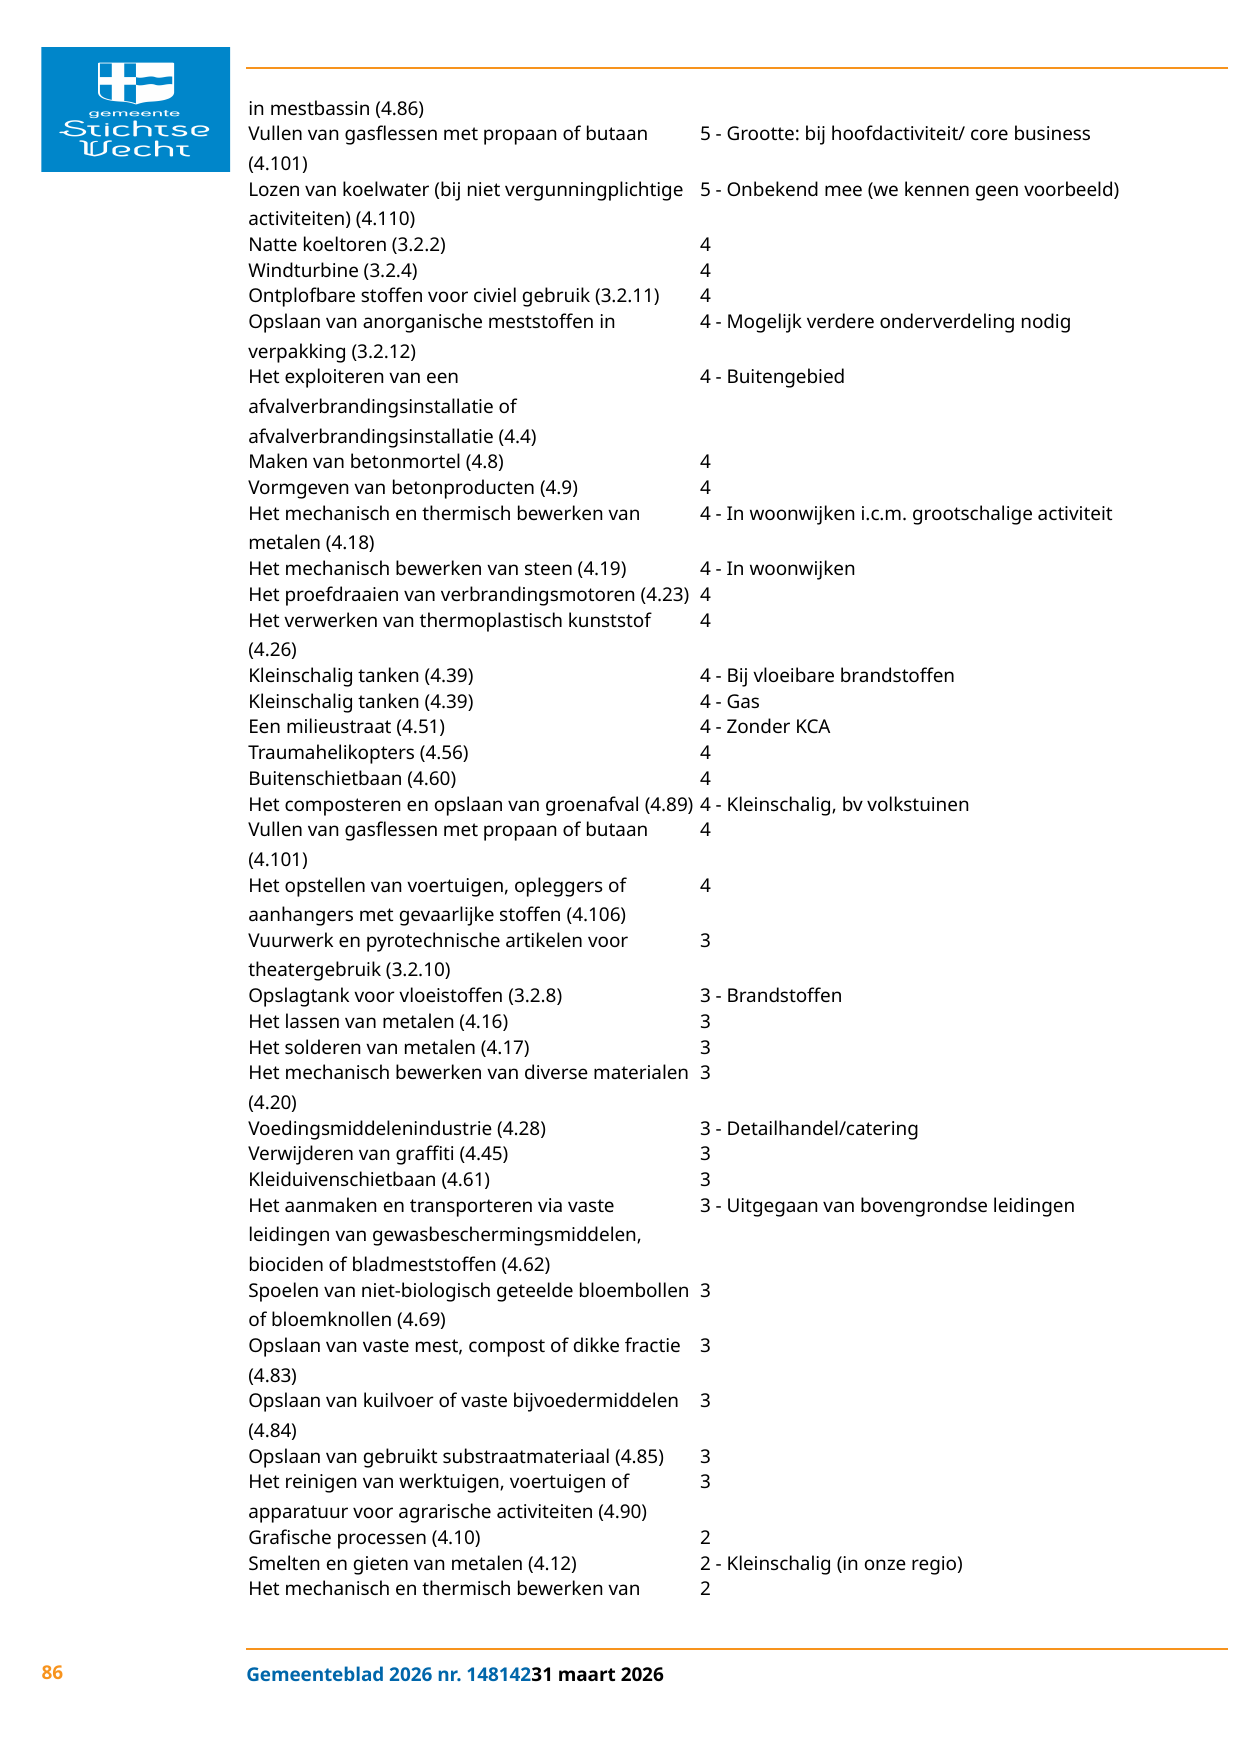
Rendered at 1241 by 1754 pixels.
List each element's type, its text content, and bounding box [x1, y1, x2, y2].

table_cell Het aanmaken en transporteren via vaste leidingen van gewasbeschermingsmiddelen, biociden of bladmeststoffen (4.62) [248, 1192, 700, 1277]
table_cell 3 - Brandstoffen [700, 983, 1152, 1008]
table_cell Vullen van gasflessen met propaan of butaan (4.101) [248, 816, 700, 872]
table_cell Opslagtank voor vloeistoffen (3.2.8) [248, 983, 700, 1008]
table_cell 4 [700, 739, 1152, 765]
table_cell Het opstellen van voertuigen, opleggers of aanhangers met gevaarlijke stoffen (4.106) [248, 872, 700, 927]
table_cell 4 - Gas [700, 688, 1152, 713]
table_cell Voedingsmiddelenindustrie (4.28) [248, 1115, 700, 1141]
table_cell Het composteren en opslaan van groenafval (4.89) [248, 791, 700, 816]
table_cell Vullen van gasflessen met propaan of butaan (4.101) [248, 121, 700, 176]
picture [137, 63, 174, 103]
table_cell Het lassen van metalen (4.16) [248, 1008, 700, 1034]
table_cell Het mechanisch en thermisch bewerken van metalen (4.18) [248, 500, 700, 555]
table_cell 3 - Detailhandel/catering [700, 1115, 1152, 1141]
table_cell 4 - In woonwijken [700, 555, 1152, 581]
table_cell 3 [700, 1388, 1152, 1443]
table_cell Vormgeven van betonproducten (4.9) [248, 474, 700, 500]
table_cell 4 [700, 231, 1152, 257]
table_cell 3 [700, 1034, 1152, 1059]
table_cell 3 [700, 1277, 1152, 1332]
table_cell 4 - Mogelijk verdere onderverdeling nodig [700, 308, 1152, 364]
table_cell Opslaan van anorganische meststoffen in verpakking (3.2.12) [248, 308, 700, 364]
table_cell 3 [700, 1141, 1152, 1166]
table_cell 2 [700, 1575, 1152, 1601]
table_cell 4 [700, 816, 1152, 872]
table_cell 4 [700, 607, 1152, 662]
table_cell Het reinigen van werktuigen, voertuigen of apparatuur voor agrarische activiteiten (4.90) [248, 1469, 700, 1524]
table_cell 3 [700, 1008, 1152, 1034]
table_cell 4 [700, 449, 1152, 474]
table_cell Kleinschalig tanken (4.39) [248, 688, 700, 713]
table_cell Ontplofbare stoffen voor civiel gebruik (3.2.11) [248, 283, 700, 308]
table_cell Het verwerken van thermoplastisch kunststof (4.26) [248, 607, 700, 662]
table_cell 4 - Zonder KCA [700, 714, 1152, 739]
table_cell 3 - Uitgegaan van bovengrondse leidingen [700, 1192, 1152, 1277]
table_cell Vuurwerk en pyrotechnische artikelen voor theatergebruik (3.2.10) [248, 927, 700, 982]
table_cell 4 [700, 257, 1152, 283]
table_cell 4 [700, 474, 1152, 500]
table_cell 4 - Buitengebied [700, 364, 1152, 448]
table_cell Het mechanisch bewerken van diverse materialen (4.20) [248, 1060, 700, 1115]
table_cell 2 - Kleinschalig (in onze regio) [700, 1550, 1152, 1575]
table_cell Lozen van koelwater (bij niet vergunningplichtige activiteiten) (4.110) [248, 176, 700, 231]
table_cell Het proefdraaien van verbrandingsmotoren (4.23) [248, 581, 700, 607]
table_cell 5 - Grootte: bij hoofdactiviteit/ core business [700, 121, 1152, 176]
table_cell Grafische processen (4.10) [248, 1524, 700, 1550]
table_cell 3 [700, 1166, 1152, 1192]
table_cell 3 [700, 1060, 1152, 1115]
table_cell Opslaan van vaste mest, compost of dikke fractie (4.83) [248, 1332, 700, 1388]
table_cell 3 [700, 927, 1152, 982]
table_cell Windturbine (3.2.4) [248, 257, 700, 283]
table_cell 3 [700, 1443, 1152, 1469]
table_cell Traumahelikopters (4.56) [248, 739, 700, 765]
table_cell Spoelen van niet-biologisch geteelde bloembollen of bloemknollen (4.69) [248, 1277, 700, 1332]
table_cell 2 [700, 1524, 1152, 1550]
table_cell [700, 95, 1152, 121]
table_cell Natte koeltoren (3.2.2) [248, 231, 700, 257]
table_cell 4 [700, 581, 1152, 607]
table_cell 3 [700, 1332, 1152, 1388]
table_cell 4 [700, 872, 1152, 927]
table_cell Kleinschalig tanken (4.39) [248, 662, 700, 688]
table_cell in mestbassin (4.86) [248, 95, 700, 121]
table_cell Buitenschietbaan (4.60) [248, 765, 700, 791]
table_cell Smelten en gieten van metalen (4.12) [248, 1550, 700, 1575]
table_cell 4 [700, 283, 1152, 308]
table_cell Het mechanisch en thermisch bewerken van [248, 1575, 700, 1601]
table_cell Het solderen van metalen (4.17) [248, 1034, 700, 1059]
table_cell Een milieustraat (4.51) [248, 714, 700, 739]
table_cell 5 - Onbekend mee (we kennen geen voorbeeld) [700, 176, 1152, 231]
table_cell Het exploiteren van een afvalverbrandingsinstallatie of afvalverbrandingsinstallatie (4.4) [248, 364, 700, 448]
table_cell 4 - Kleinschalig, bv volkstuinen [700, 791, 1152, 816]
table_cell Opslaan van kuilvoer of vaste bijvoedermiddelen (4.84) [248, 1388, 700, 1443]
table_cell 4 - In woonwijken i.c.m. grootschalige activiteit [700, 500, 1152, 555]
table_cell Kleiduivenschietbaan (4.61) [248, 1166, 700, 1192]
table_cell Maken van betonmortel (4.8) [248, 449, 700, 474]
table_cell Het mechanisch bewerken van steen (4.19) [248, 555, 700, 581]
table_cell 3 [700, 1469, 1152, 1524]
picture [99, 63, 135, 101]
table_cell 4 [700, 765, 1152, 791]
table_cell Verwijderen van graffiti (4.45) [248, 1141, 700, 1166]
table_cell Opslaan van gebruikt substraatmateriaal (4.85) [248, 1443, 700, 1469]
table_cell 4 - Bij vloeibare brandstoffen [700, 662, 1152, 688]
